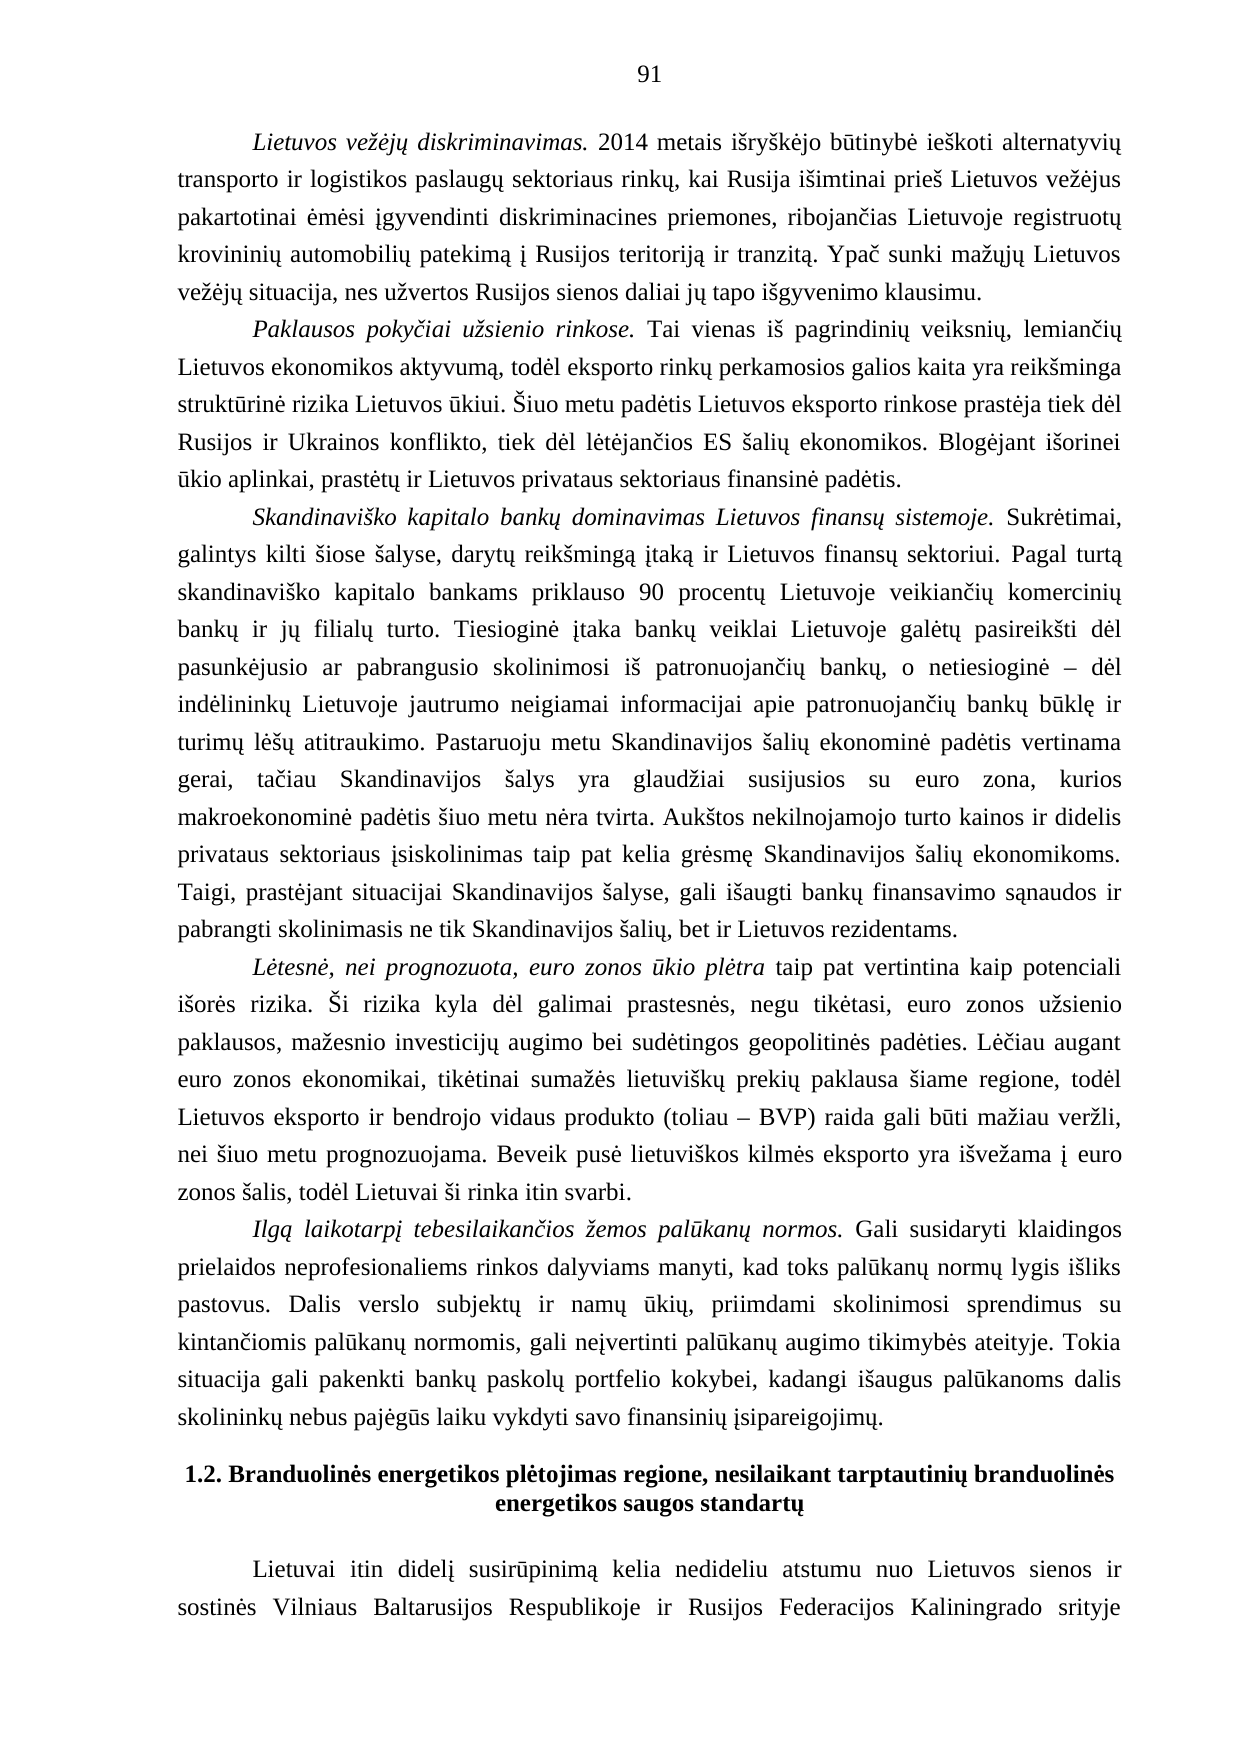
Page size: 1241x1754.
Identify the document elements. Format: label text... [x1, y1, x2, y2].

text Skandinaviško kapitalo bankų dominavimas Lietuvos finansų sistemoje. Sukrėtimai, galintys kilti šiose šalyse, darytų reikšmingą įtaką ir Lietuvos finansų sektoriui. Pagal turtą skandinaviško kapitalo bankams priklauso 90 procentų Lietuvoje veikiančių komercinių bankų ir jų filialų turto. Tiesioginė įtaka bankų veiklai Lietuvoje galėtų pasireikšti dėl pasunkėjusio ar pabrangusio skolinimosi iš patronuojančių bankų, o netiesioginė – dėl indėlininkų Lietuvoje jautrumo neigiamai informacijai apie patronuojančių bankų būklę ir turimų lėšų atitraukimo. Pastaruoju metu Skandinavijos šalių ekonominė padėtis vertinama gerai, tačiau Skandinavijos šalys yra glaudžiai susijusios su euro zona, kurios makroekonominė padėtis šiuo metu nėra tvirta. Aukštos nekilnojamojo turto kainos ir didelis privataus sektoriaus įsiskolinimas taip pat kelia grėsmę Skandinavijos šalių ekonomikoms. Taigi, prastėjant situacijai Skandinavijos šalyse, gali išaugti bankų finansavimo sąnaudos ir pabrangti skolinimasis ne tik Skandinavijos šalių, bet ir Lietuvos rezidentams. [177, 493, 1122, 943]
text Lėtesnė, nei prognozuota, euro zonos ūkio plėtra taip pat vertintina kaip potenciali išorės rizika. Ši rizika kyla dėl galimai prastesnės, negu tikėtasi, euro zonos užsienio paklausos, mažesnio investicijų augimo bei sudėtingos geopolitinės padėties. Lėčiau augant euro zonos ekonomikai, tikėtinai sumažės lietuviškų prekių paklausa šiame regione, todėl Lietuvos eksporto ir bendrojo vidaus produkto (toliau – BVP) raida gali būti mažiau veržli, nei šiuo metu prognozuojama. Beveik pusė lietuviškos kilmės eksporto yra išvežama į euro zonos šalis, todėl Lietuvai ši rinka itin svarbi. [177, 943, 1122, 1206]
text Ilgą laikotarpį tebesilaikančios žemos palūkanų normos. Gali susidaryti klaidingos prielaidos neprofesionaliems rinkos dalyviams manyti, kad toks palūkanų normų lygis išliks pastovus. Dalis verslo subjektų ir namų ūkių, priimdami skolinimosi sprendimus su kintančiomis palūkanų normomis, gali neįvertinti palūkanų augimo tikimybės ateityje. Tokia situacija gali pakenkti bankų paskolų portfelio kokybei, kadangi išaugus palūkanoms dalis skolininkų nebus pajėgūs laiku vykdyti savo finansinių įsipareigojimų. [177, 1206, 1122, 1431]
text Lietuvos vežėjų diskriminavimas. 2014 metais išryškėjo būtinybė ieškoti alternatyvių transporto ir logistikos paslaugų sektoriaus rinkų, kai Rusija išimtinai prieš Lietuvos vežėjus pakartotinai ėmėsi įgyvendinti diskriminacines priemones, ribojančias Lietuvoje registruotų krovininių automobilių patekimą į Rusijos teritoriją ir tranzitą. Ypač sunki mažųjų Lietuvos vežėjų situacija, nes užvertos Rusijos sienos daliai jų tapo išgyvenimo klausimu. [177, 118, 1122, 306]
text Lietuvai itin didelį susirūpinimą kelia nedideliu atstumu nuo Lietuvos sienos ir sostinės Vilniaus Baltarusijos Respublikoje ir Rusijos Federacijos Kaliningrado srityje [177, 1546, 1122, 1621]
text Paklausos pokyčiai užsienio rinkose. Tai vienas iš pagrindinių veiksnių, lemiančių Lietuvos ekonomikos aktyvumą, todėl eksporto rinkų perkamosios galios kaita yra reikšminga struktūrinė rizika Lietuvos ūkiui. Šiuo metu padėtis Lietuvos eksporto rinkose prastėja tiek dėl Rusijos ir Ukrainos konflikto, tiek dėl lėtėjančios ES šalių ekonomikos. Blogėjant išorinei ūkio aplinkai, prastėtų ir Lietuvos privataus sektoriaus finansinė padėtis. [177, 306, 1122, 493]
text 1.2. Branduolinės energetikos plėtojimas regione, nesilaikant tarptautinių branduolinės energetikos saugos standartų [177, 1459, 1122, 1517]
